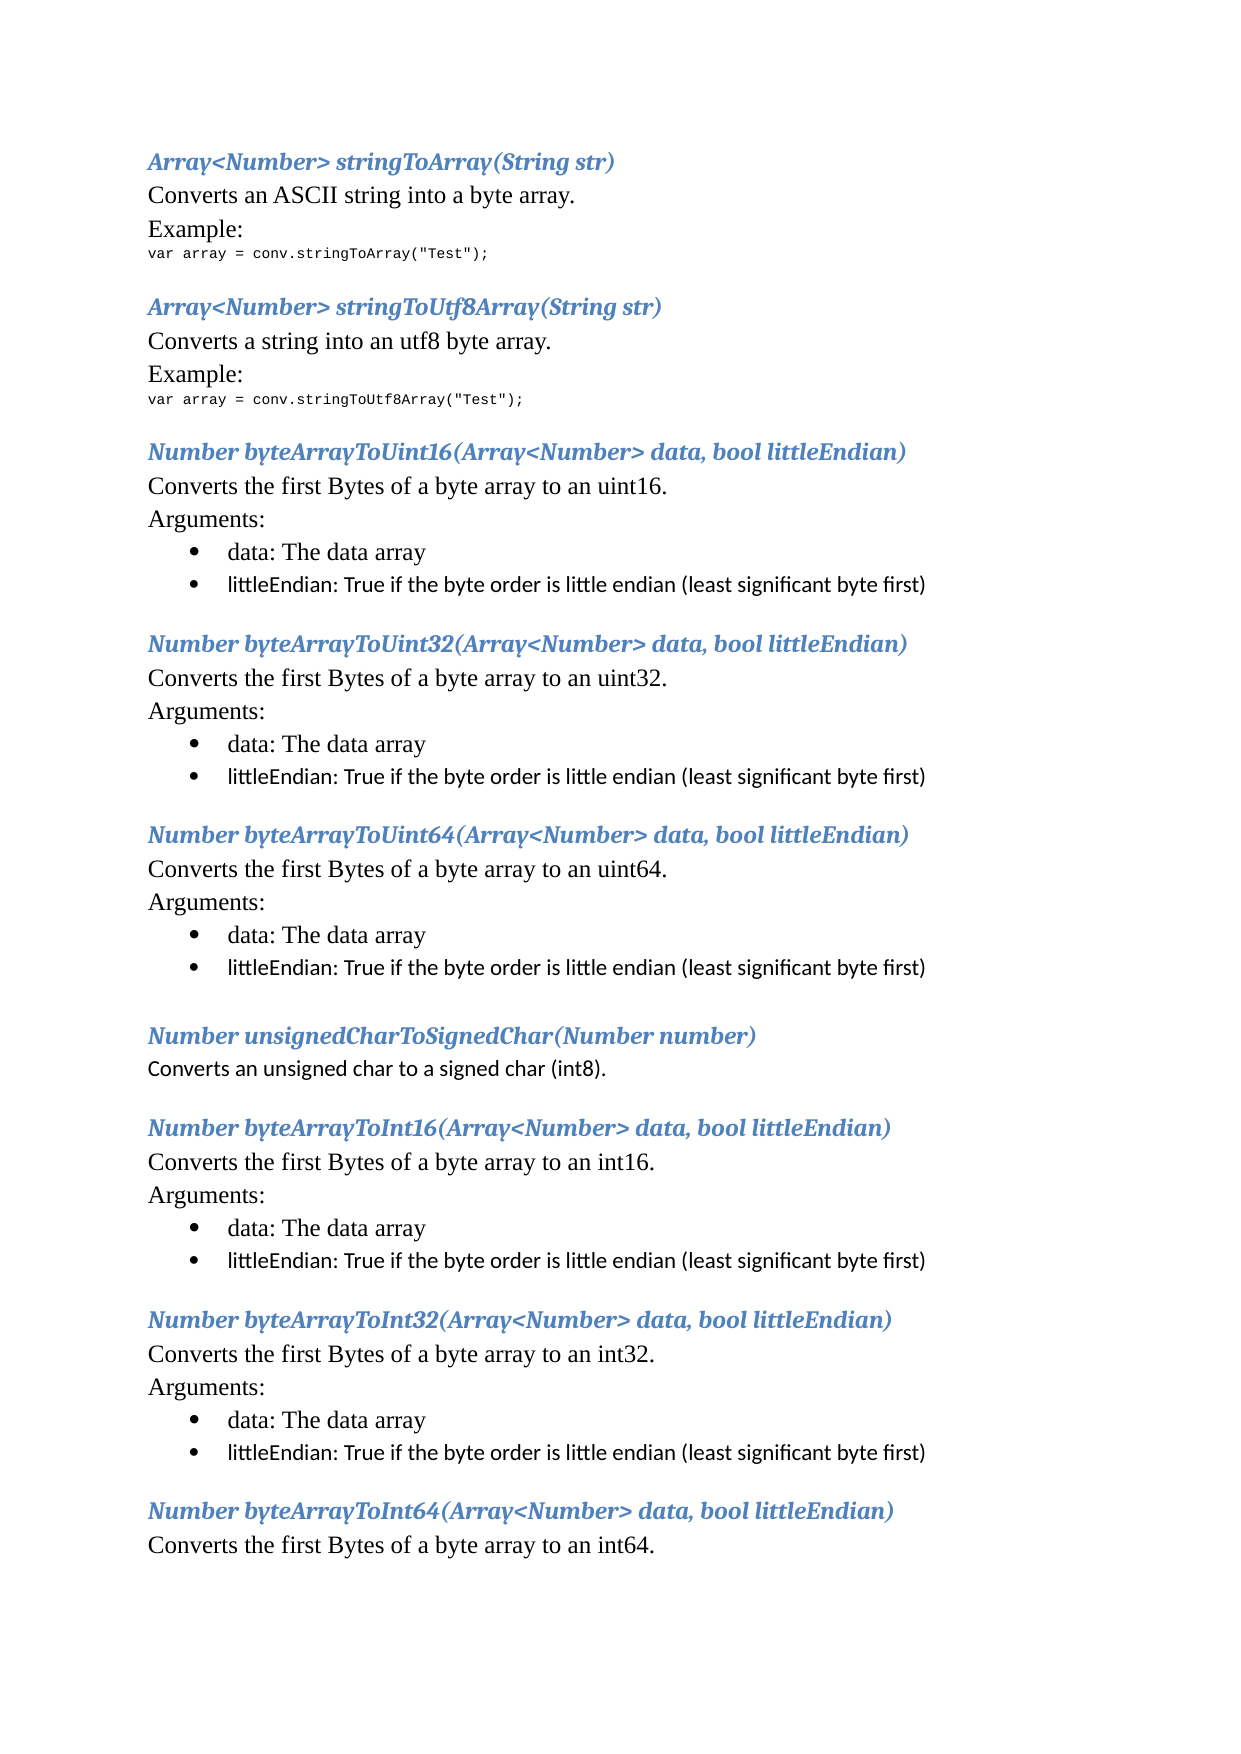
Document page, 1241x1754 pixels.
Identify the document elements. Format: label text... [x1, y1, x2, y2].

text Converts an ASCII string into a byte array. [148, 181, 1093, 209]
list data: The data array [190, 1213, 1093, 1242]
list data: The data array [190, 537, 1093, 566]
text Arguments: [148, 1180, 1093, 1209]
text Converts the first Bytes of a byte array to an int64. [148, 1530, 1093, 1559]
subtitle Number unsignedCharToSignedChar(Number number) [148, 1022, 1093, 1050]
list littleEndian: True if the byte order is little endian (least significant byte first) [190, 1246, 1093, 1274]
text Example: [148, 359, 1093, 388]
text Converts the first Bytes of a byte array to an int32. [148, 1339, 1093, 1367]
text Converts the first Bytes of a byte array to an uint64. [148, 854, 1093, 883]
subtitle Number byteArrayToUint16(Array<Number> data, bool littleEndian) [148, 438, 1093, 467]
subtitle Number byteArrayToUint64(Array<Number> data, bool littleEndian) [148, 821, 1093, 850]
text var array = conv.stringToArray("Test"); [148, 247, 1093, 263]
subtitle Number byteArrayToInt32(Array<Number> data, bool littleEndian) [148, 1306, 1093, 1334]
list littleEndian: True if the byte order is little endian (least significant byte first) [190, 570, 1093, 598]
subtitle Number byteArrayToUint32(Array<Number> data, bool littleEndian) [148, 630, 1093, 658]
text Arguments: [148, 1372, 1093, 1400]
text Converts the first Bytes of a byte array to an uint16. [148, 471, 1093, 500]
subtitle Number byteArrayToInt16(Array<Number> data, bool littleEndian) [148, 1114, 1093, 1143]
list littleEndian: True if the byte order is little endian (least significant byte first) [190, 1438, 1093, 1466]
text Arguments: [148, 696, 1093, 724]
text var array = conv.stringToUtf8Array("Test"); [148, 392, 1093, 408]
text Arguments: [148, 887, 1093, 916]
text Converts an unsigned char to a signed char (int8). [148, 1054, 1093, 1083]
subtitle Array<Number> stringToArray(String str) [148, 148, 1093, 176]
list data: The data array [190, 729, 1093, 758]
text Converts a string into an utf8 byte array. [148, 326, 1093, 355]
list data: The data array [190, 1405, 1093, 1433]
text Converts the first Bytes of a byte array to an int16. [148, 1147, 1093, 1176]
list littleEndian: True if the byte order is little endian (least significant byte first) [190, 762, 1093, 790]
subtitle Array<Number> stringToUtf8Array(String str) [148, 293, 1093, 322]
text Arguments: [148, 504, 1093, 533]
subtitle Number byteArrayToInt64(Array<Number> data, bool littleEndian) [148, 1497, 1093, 1526]
list data: The data array [190, 920, 1093, 949]
text Example: [148, 214, 1093, 242]
list littleEndian: True if the byte order is little endian (least significant byte first) [190, 953, 1093, 981]
text Converts the first Bytes of a byte array to an uint32. [148, 663, 1093, 692]
